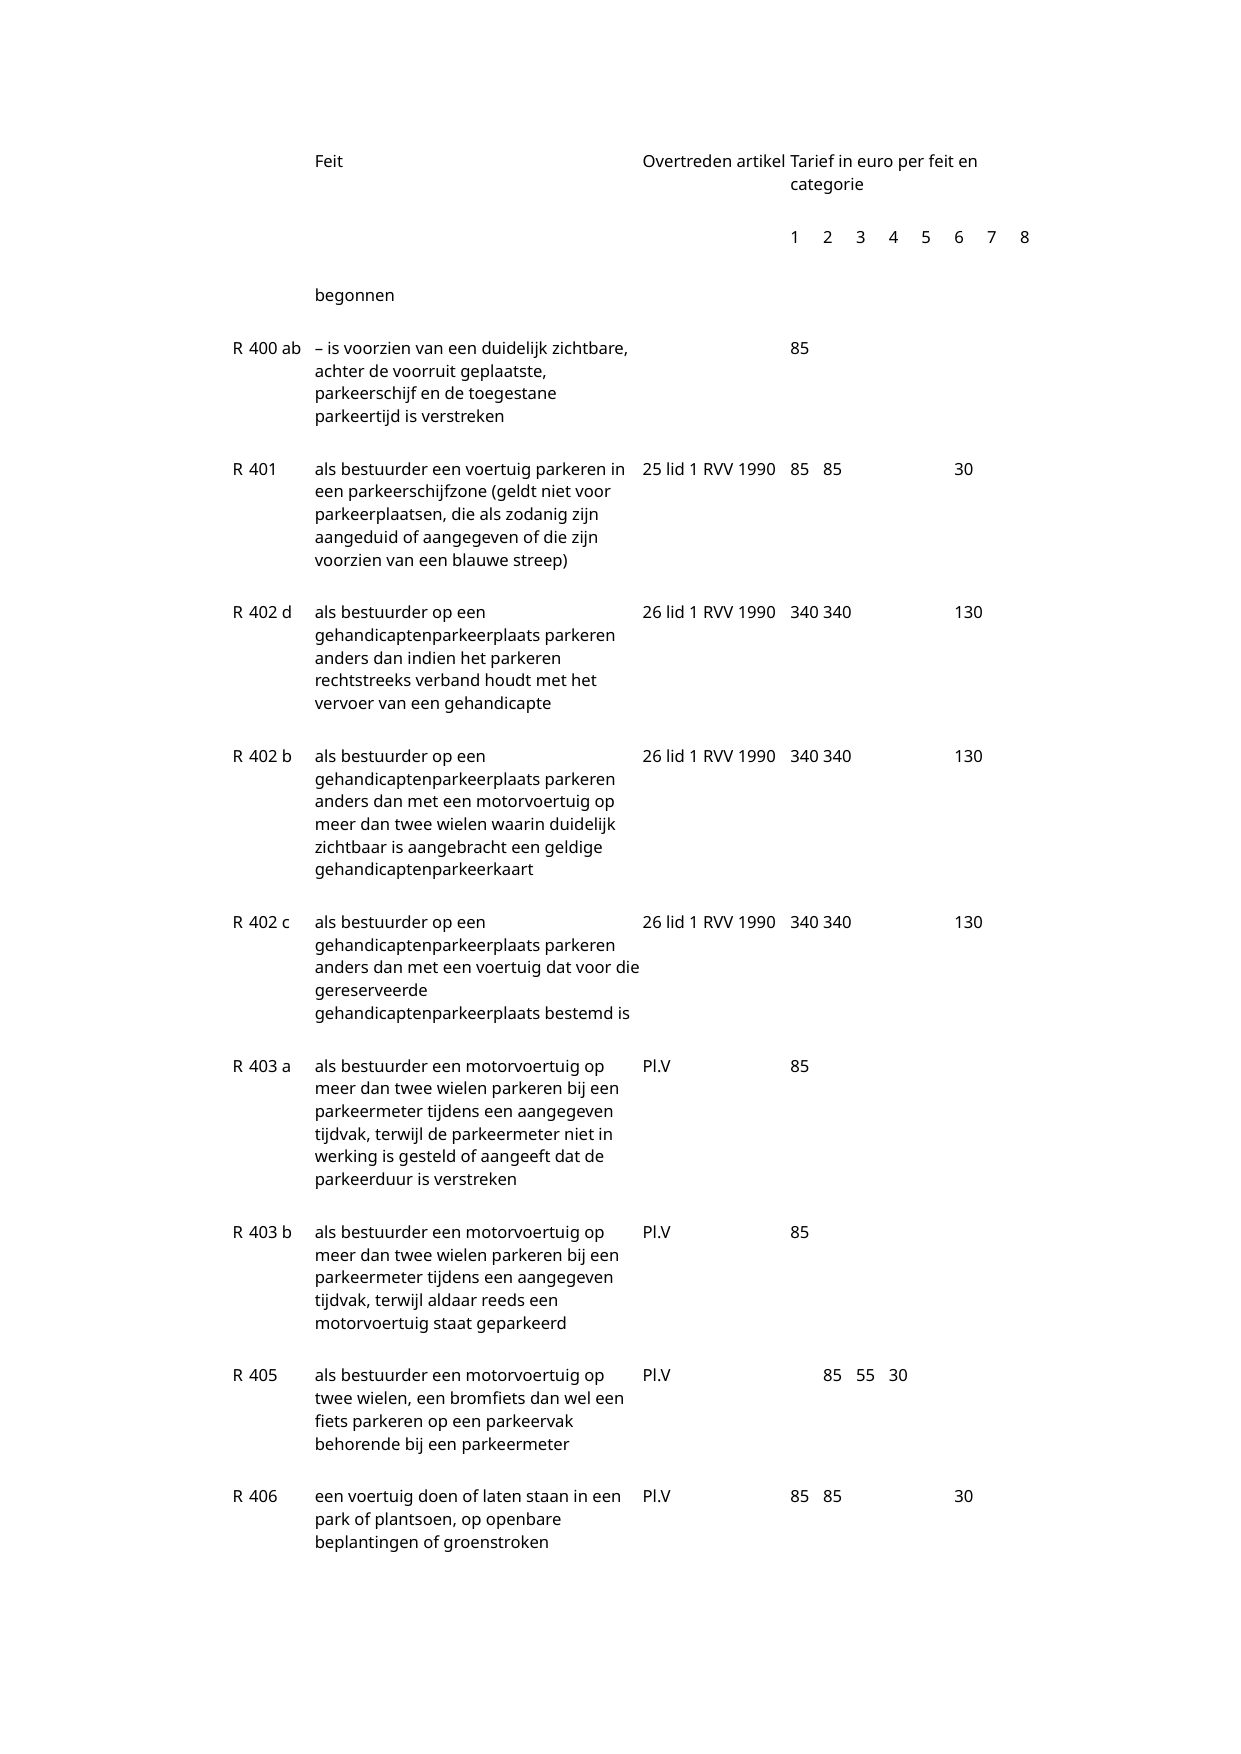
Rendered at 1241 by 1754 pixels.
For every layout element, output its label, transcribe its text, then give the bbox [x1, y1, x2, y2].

table_cell [1020, 911, 1053, 1054]
table_cell 5 [921, 225, 954, 284]
table_cell 402 [249, 601, 282, 744]
table_cell [856, 1485, 888, 1583]
table_cell [921, 458, 954, 601]
table_cell [987, 1221, 1020, 1364]
table_cell 55 [856, 1364, 888, 1485]
table_cell 340 [823, 911, 856, 1054]
table_cell [1020, 458, 1053, 601]
table_cell [1020, 1054, 1053, 1221]
table_cell 405 [249, 1364, 282, 1485]
table_cell 30 [954, 1485, 987, 1583]
table_cell 340 [790, 745, 823, 911]
table_cell [889, 1054, 921, 1221]
table_cell [856, 1054, 888, 1221]
table_cell [823, 337, 856, 457]
table_header [233, 150, 249, 225]
table_cell [921, 601, 954, 744]
table_cell [1020, 1485, 1053, 1583]
table_cell [987, 601, 1020, 744]
table_cell [823, 284, 856, 337]
table_cell a [282, 1054, 314, 1221]
table_cell [954, 1054, 987, 1221]
table_cell [249, 225, 282, 284]
table_cell [233, 284, 249, 337]
table_cell als bestuurder een motorvoertuig op twee wielen, een bromfiets dan wel een fiets parkeren op een parkeervak behorende bij een parkeermeter [315, 1364, 642, 1485]
table_cell 401 [249, 458, 282, 601]
table_cell een voertuig doen of laten staan in een park of plantsoen, op openbare beplantingen of groenstroken [315, 1485, 642, 1583]
table_cell begonnen [315, 284, 642, 337]
table_cell 85 [823, 458, 856, 601]
table_cell R [233, 1485, 249, 1583]
table_cell 26 lid 1 RVV 1990 [643, 745, 790, 911]
table_cell [954, 1221, 987, 1364]
table_cell [954, 1364, 987, 1485]
table_cell R [233, 745, 249, 911]
table_cell 406 [249, 1485, 282, 1583]
table_cell als bestuurder een motorvoertuig op meer dan twee wielen parkeren bij een parkeermeter tijdens een aangegeven tijdvak, terwijl de parkeermeter niet in werking is gesteld of aangeeft dat de parkeerduur is verstreken [315, 1054, 642, 1221]
table_header [282, 150, 314, 225]
table_cell d [282, 601, 314, 744]
table_cell 85 [790, 458, 823, 601]
table_cell 1 [790, 225, 823, 284]
table_cell [889, 458, 921, 601]
table_cell [282, 225, 314, 284]
table_cell [954, 337, 987, 457]
table_cell ab [282, 337, 314, 457]
table_cell 85 [823, 1364, 856, 1485]
table_cell R [233, 1221, 249, 1364]
table_cell [282, 1485, 314, 1583]
table_cell 26 lid 1 RVV 1990 [643, 911, 790, 1054]
table_cell [233, 225, 249, 284]
table_cell R [233, 1364, 249, 1485]
table_cell [856, 601, 888, 744]
table_cell [643, 225, 790, 284]
table_cell 402 [249, 745, 282, 911]
table_cell [856, 911, 888, 1054]
table_cell [921, 1054, 954, 1221]
table_cell [282, 284, 314, 337]
table_cell R [233, 458, 249, 601]
table_header Tarief in euro per feit en categorie [790, 150, 1053, 225]
table_cell [790, 284, 823, 337]
table_cell 26 lid 1 RVV 1990 [643, 601, 790, 744]
table_cell [889, 745, 921, 911]
table_cell [889, 337, 921, 457]
table_cell 400 [249, 337, 282, 457]
table_cell [987, 1054, 1020, 1221]
table_cell als bestuurder op een gehandicaptenparkeerplaats parkeren anders dan indien het parkeren rechtstreeks verband houdt met het vervoer van een gehandicapte [315, 601, 642, 744]
table_cell [987, 337, 1020, 457]
table_cell [987, 911, 1020, 1054]
table_cell [889, 1221, 921, 1364]
table_cell 85 [823, 1485, 856, 1583]
table_cell [1020, 284, 1053, 337]
table_cell Pl.V [643, 1221, 790, 1364]
table_cell [954, 284, 987, 337]
table_cell [856, 284, 888, 337]
table_cell R [233, 337, 249, 457]
table_cell [889, 1485, 921, 1583]
table_cell [790, 1364, 823, 1485]
table_header Overtreden artikel [643, 150, 790, 225]
table_cell – is voorzien van een duidelijk zichtbare, achter de voorruit geplaatste, parkeerschijf en de toegestane parkeertijd is verstreken [315, 337, 642, 457]
table_cell 340 [823, 601, 856, 744]
table_cell 340 [790, 601, 823, 744]
table_cell [921, 911, 954, 1054]
table_cell [921, 1221, 954, 1364]
table_cell Pl.V [643, 1485, 790, 1583]
table_cell als bestuurder op een gehandicaptenparkeerplaats parkeren anders dan met een voertuig dat voor die gereserveerde gehandicaptenparkeerplaats bestemd is [315, 911, 642, 1054]
table_cell [856, 745, 888, 911]
table_cell [282, 1364, 314, 1485]
table_cell [1020, 1364, 1053, 1485]
table_cell 30 [954, 458, 987, 601]
table_cell 30 [889, 1364, 921, 1485]
table_cell [1020, 601, 1053, 744]
table_cell [823, 1054, 856, 1221]
table_cell [987, 458, 1020, 601]
table_cell R [233, 601, 249, 744]
table_cell b [282, 745, 314, 911]
table_cell 2 [823, 225, 856, 284]
table_cell Pl.V [643, 1054, 790, 1221]
table_cell [823, 1221, 856, 1364]
table_cell [856, 458, 888, 601]
table_cell [889, 911, 921, 1054]
table_cell [1020, 337, 1053, 457]
table_cell 8 [1020, 225, 1053, 284]
table_cell [987, 1485, 1020, 1583]
table_header Feit [315, 150, 642, 225]
table_cell c [282, 911, 314, 1054]
table_cell [921, 1364, 954, 1485]
table_cell [856, 1221, 888, 1364]
table_cell 402 [249, 911, 282, 1054]
table_cell [987, 745, 1020, 911]
table_cell als bestuurder op een gehandicaptenparkeerplaats parkeren anders dan met een motorvoertuig op meer dan twee wielen waarin duidelijk zichtbaar is aangebracht een geldige gehandicaptenparkeerkaart [315, 745, 642, 911]
table_cell 25 lid 1 RVV 1990 [643, 458, 790, 601]
table_cell [1020, 745, 1053, 911]
table_cell 130 [954, 745, 987, 911]
table_cell 4 [889, 225, 921, 284]
table_cell [315, 225, 642, 284]
table_cell 6 [954, 225, 987, 284]
table_cell [856, 337, 888, 457]
table_cell [921, 337, 954, 457]
table_cell 340 [790, 911, 823, 1054]
table_cell [889, 601, 921, 744]
table_cell [1020, 1221, 1053, 1364]
table_cell [643, 337, 790, 457]
table_cell 340 [823, 745, 856, 911]
table_cell 130 [954, 911, 987, 1054]
table_cell [921, 745, 954, 911]
table_cell [282, 458, 314, 601]
table_cell als bestuurder een motorvoertuig op meer dan twee wielen parkeren bij een parkeermeter tijdens een aangegeven tijdvak, terwijl aldaar reeds een motorvoertuig staat geparkeerd [315, 1221, 642, 1364]
table_cell [643, 284, 790, 337]
table_cell 7 [987, 225, 1020, 284]
table_cell 403 [249, 1221, 282, 1364]
table_cell als bestuurder een voertuig parkeren in een parkeerschijfzone (geldt niet voor parkeerplaatsen, die als zodanig zijn aangeduid of aangegeven of die zijn voorzien van een blauwe streep) [315, 458, 642, 601]
table_cell 130 [954, 601, 987, 744]
table_cell Pl.V [643, 1364, 790, 1485]
table_cell 85 [790, 1485, 823, 1583]
table_cell 85 [790, 337, 823, 457]
table_cell [249, 284, 282, 337]
table_cell R [233, 1054, 249, 1221]
table_cell 85 [790, 1221, 823, 1364]
table_cell b [282, 1221, 314, 1364]
table_cell R [233, 911, 249, 1054]
table_cell [987, 1364, 1020, 1485]
table_cell 85 [790, 1054, 823, 1221]
table_cell 403 [249, 1054, 282, 1221]
table_cell [987, 284, 1020, 337]
table_cell [889, 284, 921, 337]
table_cell [921, 1485, 954, 1583]
table_cell 3 [856, 225, 888, 284]
table_cell [921, 284, 954, 337]
table_header [249, 150, 282, 225]
